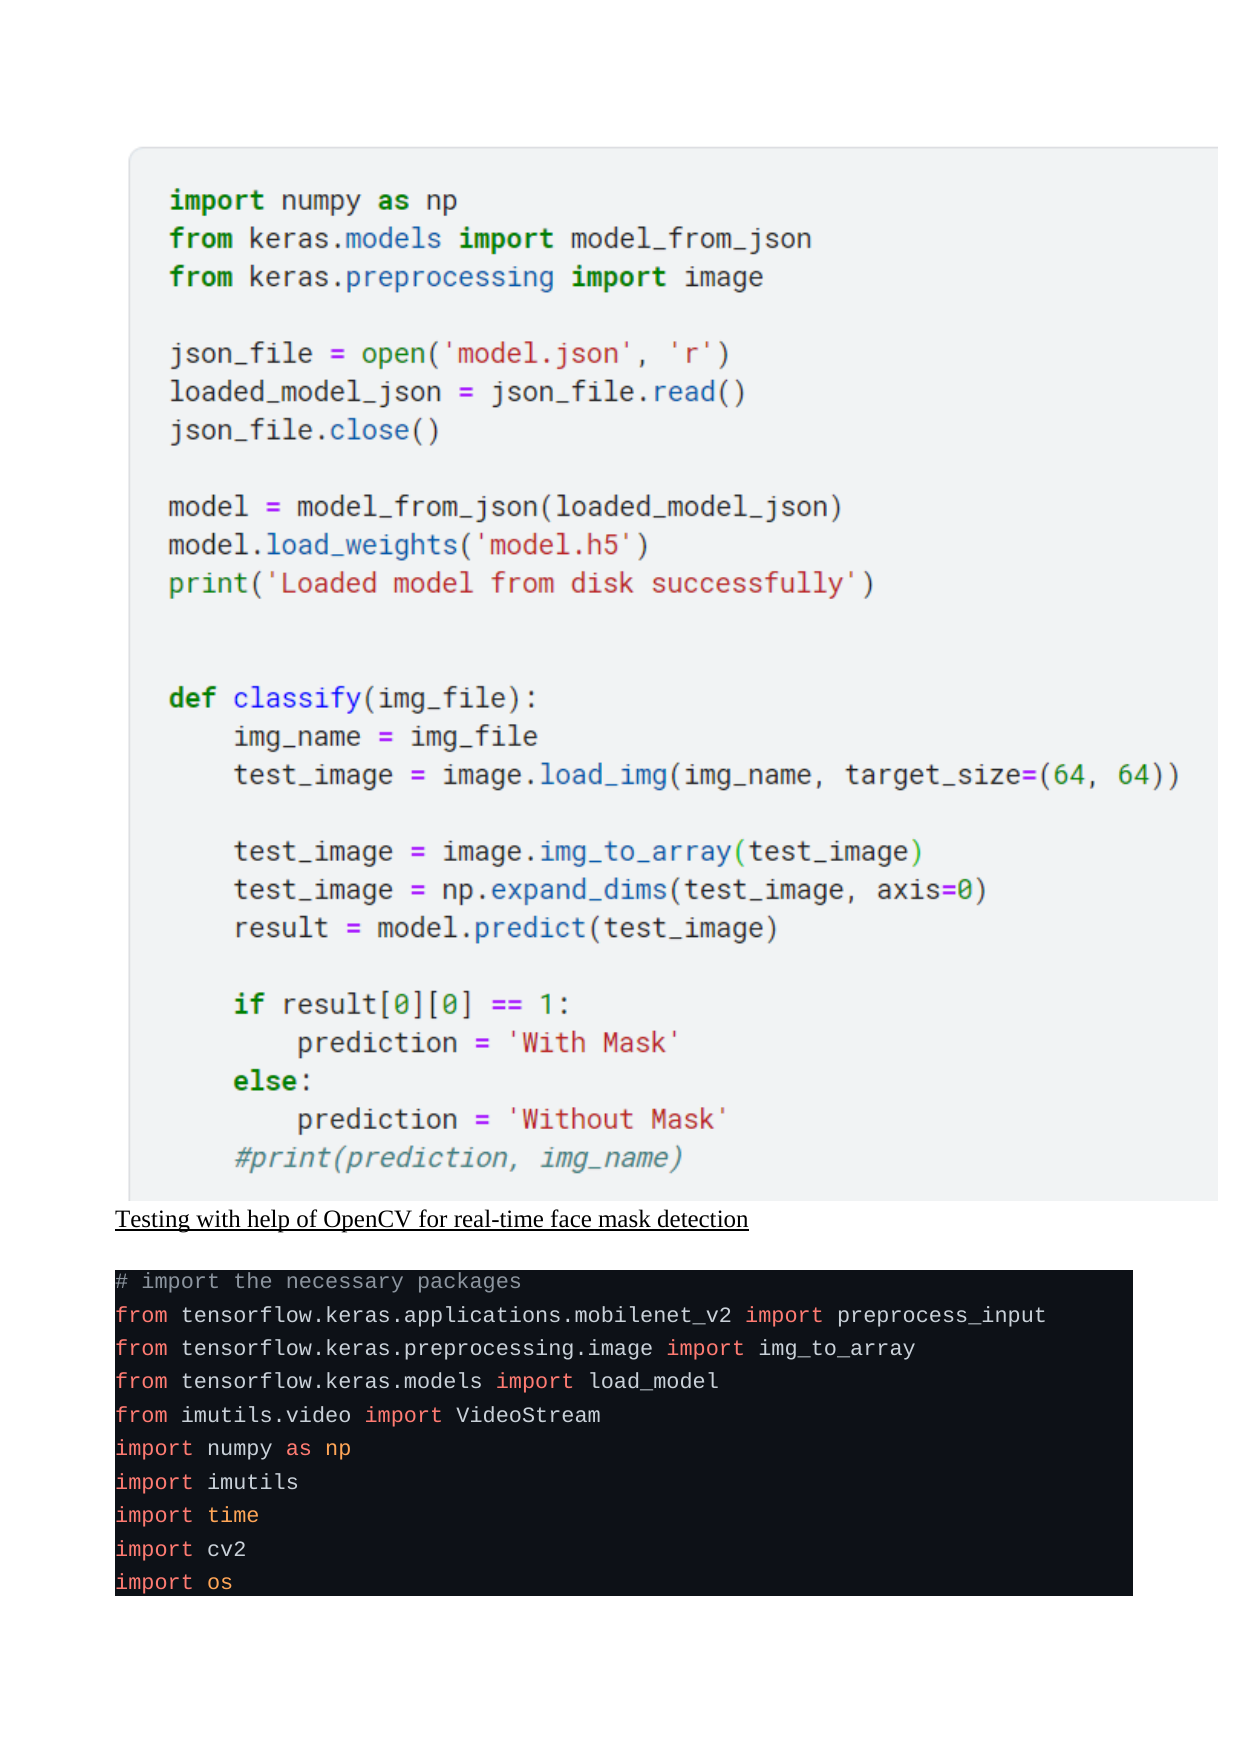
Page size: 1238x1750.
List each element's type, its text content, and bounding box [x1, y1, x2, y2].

text import time [115, 1504, 1133, 1529]
text # import the necessary packages [115, 1270, 1133, 1295]
text import imutils [115, 1471, 1133, 1496]
text import cv2 [115, 1538, 1133, 1563]
text from tensorflow.keras.models import load_model [115, 1371, 1133, 1396]
text from tensorflow.keras.applications.mobilenet_v2 import preprocess_input [115, 1304, 1133, 1329]
text import numpy as np [115, 1438, 1133, 1462]
text from tensorflow.keras.preprocessing.image import img_to_array [115, 1337, 1133, 1362]
text Testing with help of OpenCV for real-time face mask detection [115, 1204, 1133, 1233]
picture [115, 141, 1218, 1201]
text import os [115, 1571, 1133, 1596]
text from imutils.video import VideoStream [115, 1404, 1133, 1429]
